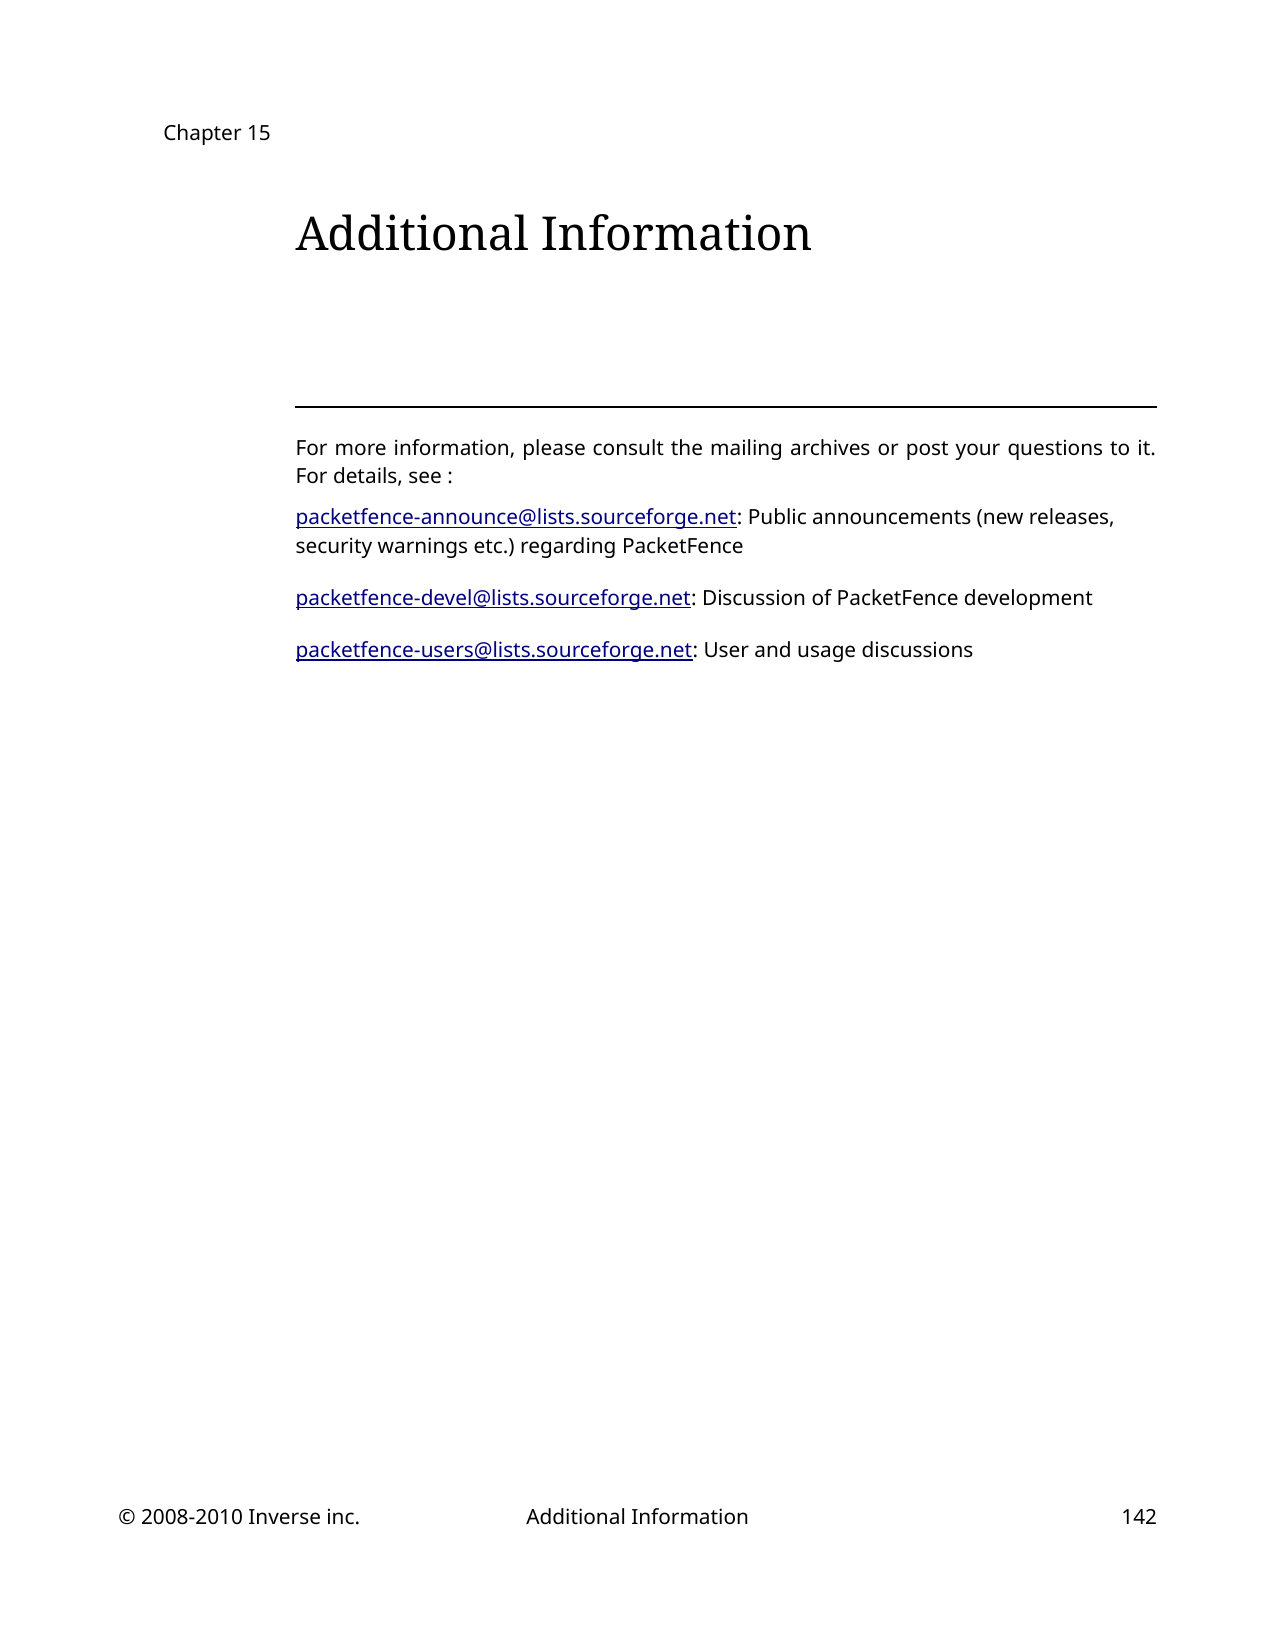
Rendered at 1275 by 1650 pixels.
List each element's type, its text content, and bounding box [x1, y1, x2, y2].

text packetfence-users@lists.sourceforge.net: User and usage discussions [295, 635, 1157, 663]
text packetfence-announce@lists.sourceforge.net: Public announcements (new releases, security warnings etc.) regarding PacketFence [295, 502, 1157, 559]
text For more information, please consult the mailing archives or post your questions to it. For details, see : [295, 433, 1157, 490]
subtitle Additional Information [295, 201, 1157, 406]
text packetfence-devel@lists.sourceforge.net: Discussion of PacketFence development [295, 583, 1157, 611]
